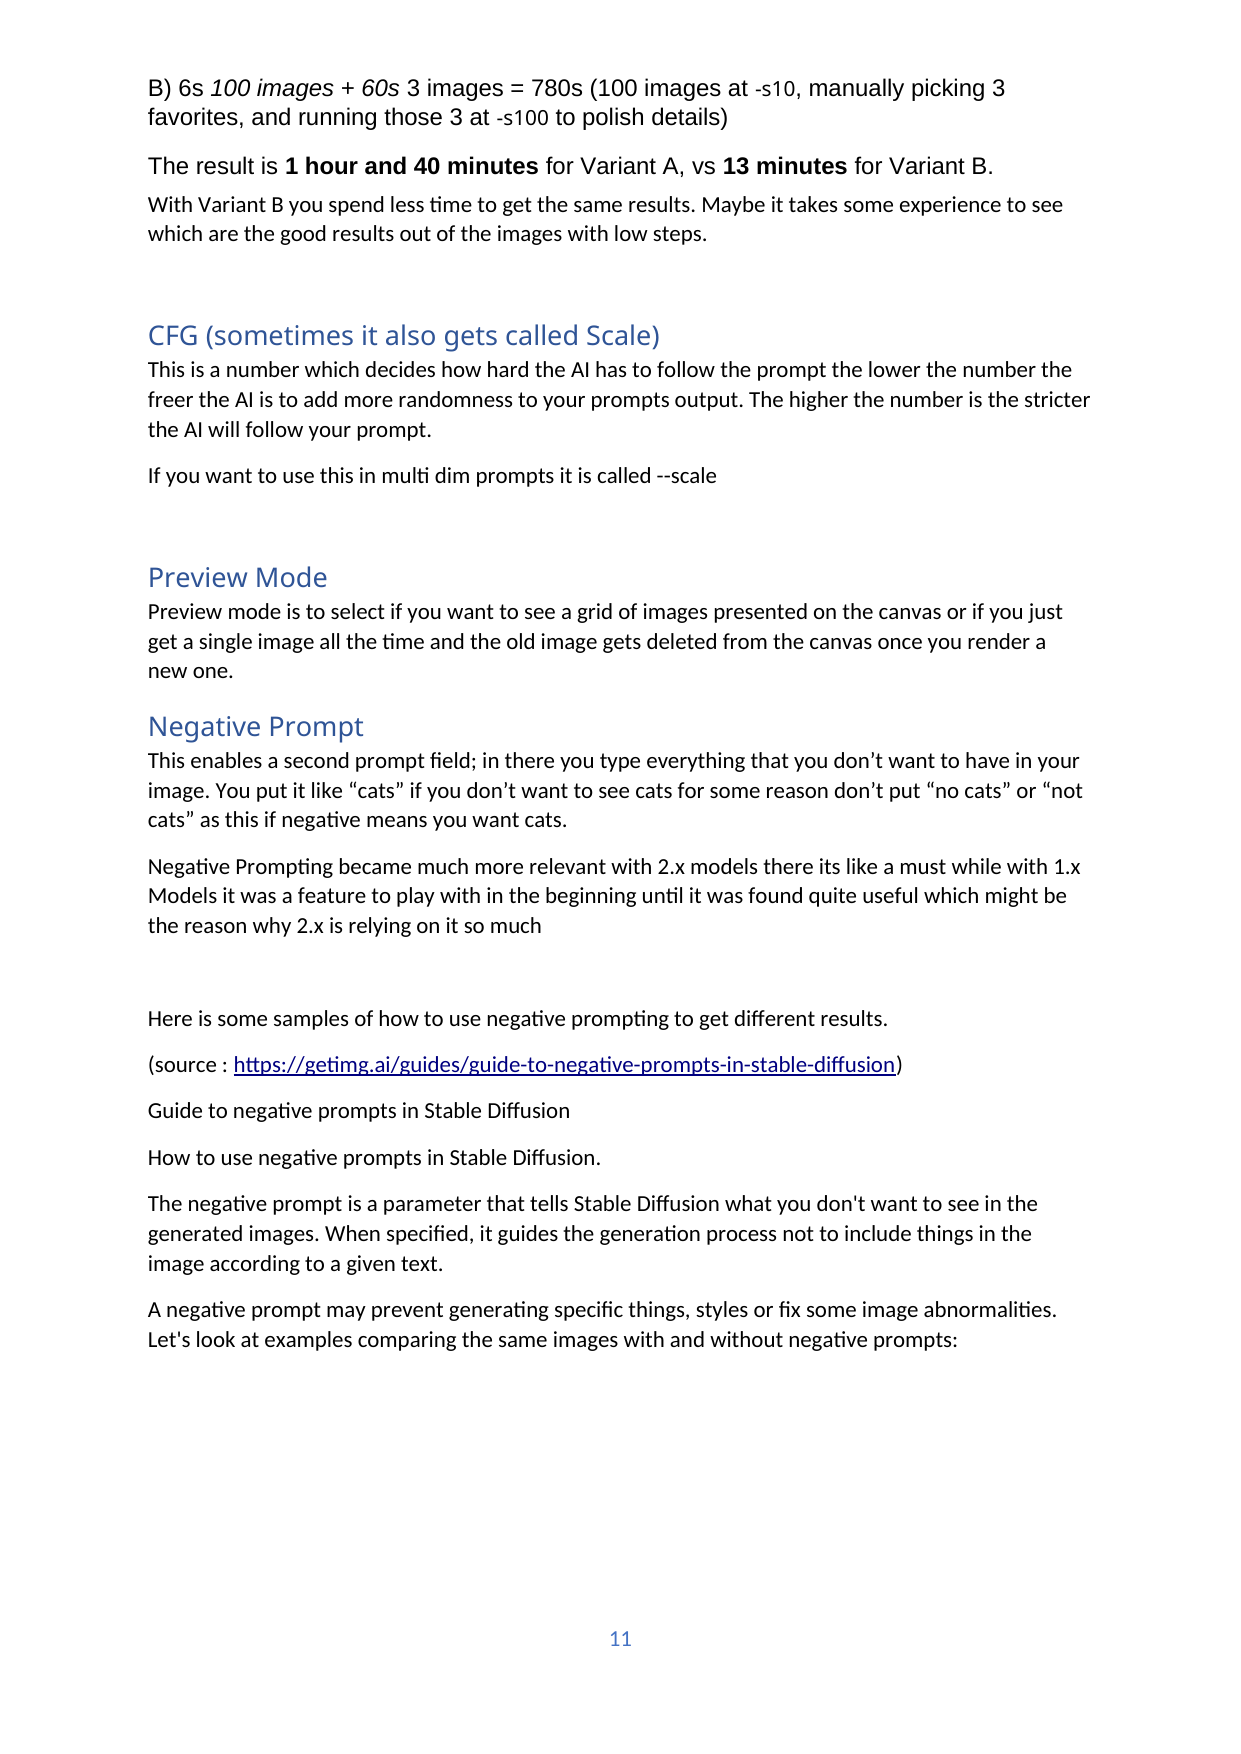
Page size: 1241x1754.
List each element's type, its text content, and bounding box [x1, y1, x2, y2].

text Guide to negative prompts in Stable Diffusion [148, 1097, 1093, 1125]
text The result is 1 hour and 40 minutes for Variant A, vs 13 minutes for Variant B. [148, 152, 1093, 179]
text A negative prompt may prevent generating specific things, styles or fix some image abnormalities. Let's look at examples comparing the same images with and without negative prompts: [148, 1295, 1093, 1353]
text B) 6s 100 images + 60s 3 images = 780s (100 images at -s10, manually picking 3 favorites, and running those 3 at -s100 to polish details) [148, 74, 1093, 131]
text This is a number which decides how hard the AI has to follow the prompt the lower the number the freer the AI is to add more randomness to your prompts output. The higher the number is the stricter the AI will follow your prompt. [148, 356, 1093, 443]
text How to use negative prompts in Stable Diffusion. [148, 1143, 1093, 1171]
text With Variant B you spend less time to get the same results. Maybe it takes some experience to see which are the good results out of the images with low steps. [148, 190, 1093, 248]
subtitle CFG (sometimes it also gets called Scale) [148, 316, 1093, 353]
text Negative Prompting became much more relevant with 2.x models there its like a must while with 1.x Models it was a feature to play with in the beginning until it was found quite useful which might be the reason why 2.x is relying on it so much [148, 852, 1093, 939]
text If you want to use this in multi dim prompts it is called --scale [148, 461, 1093, 489]
text This enables a second prompt field; in there you type everything that you don’t want to have in your image. You put it like “cats” if you don’t want to see cats for some reason don’t put “no cats” or “not cats” as this if negative means you want cats. [148, 746, 1093, 833]
text The negative prompt is a parameter that tells Stable Diffusion what you don't want to see in the generated images. When specified, it guides the generation process not to include things in the image according to a given text. [148, 1189, 1093, 1277]
text (source : https://getimg.ai/guides/guide-to-negative-prompts-in-stable-diffusion) [148, 1050, 1093, 1078]
text Here is some samples of how to use negative prompting to get different results. [148, 1004, 1093, 1032]
text Preview mode is to select if you want to see a grid of images presented on the canvas or if you just get a single image all the time and the old image gets deleted from the canvas once you render a new one. [148, 597, 1093, 684]
subtitle Preview Mode [148, 558, 1093, 595]
subtitle Negative Prompt [148, 707, 1093, 744]
